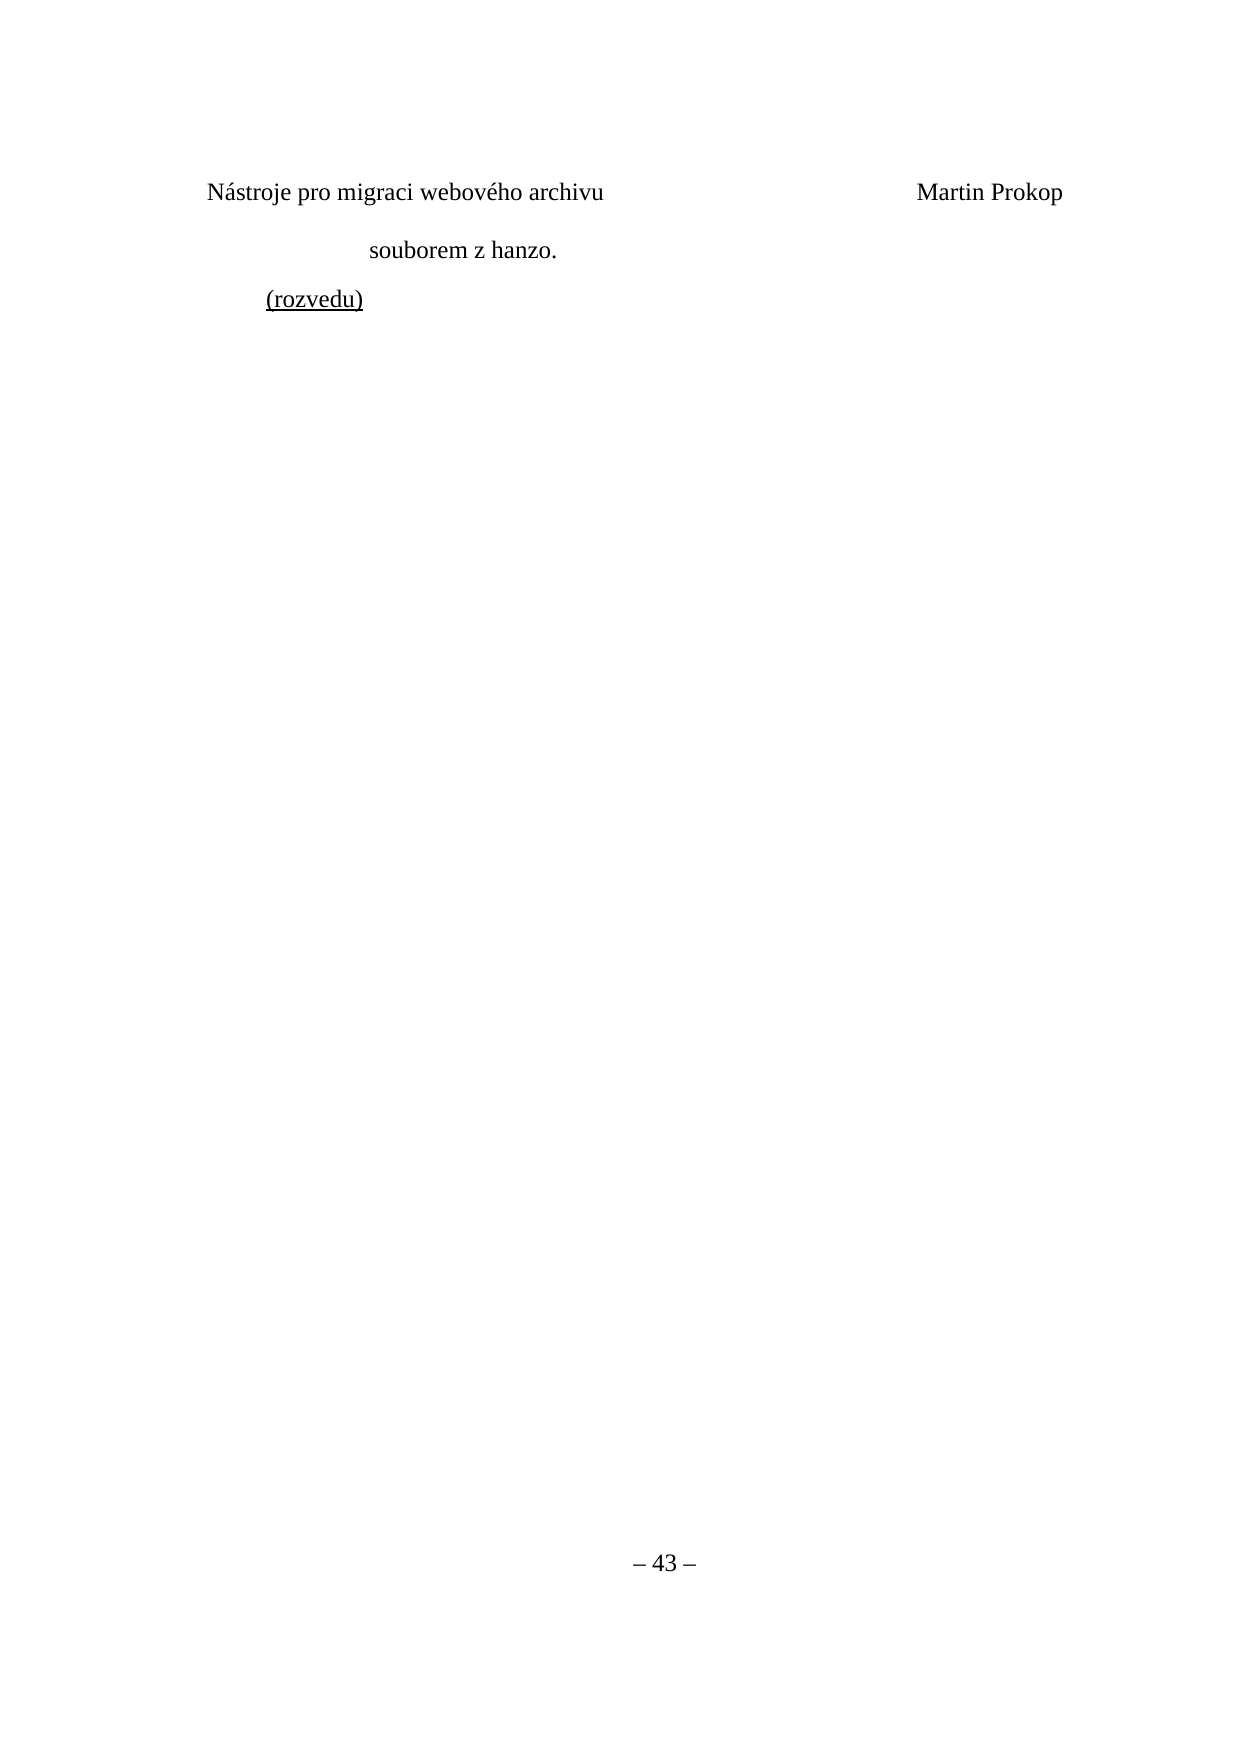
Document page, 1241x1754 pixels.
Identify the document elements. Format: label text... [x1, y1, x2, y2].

list souborem z hanzo. [295, 235, 1063, 264]
text (rozvedu) [207, 284, 1063, 313]
